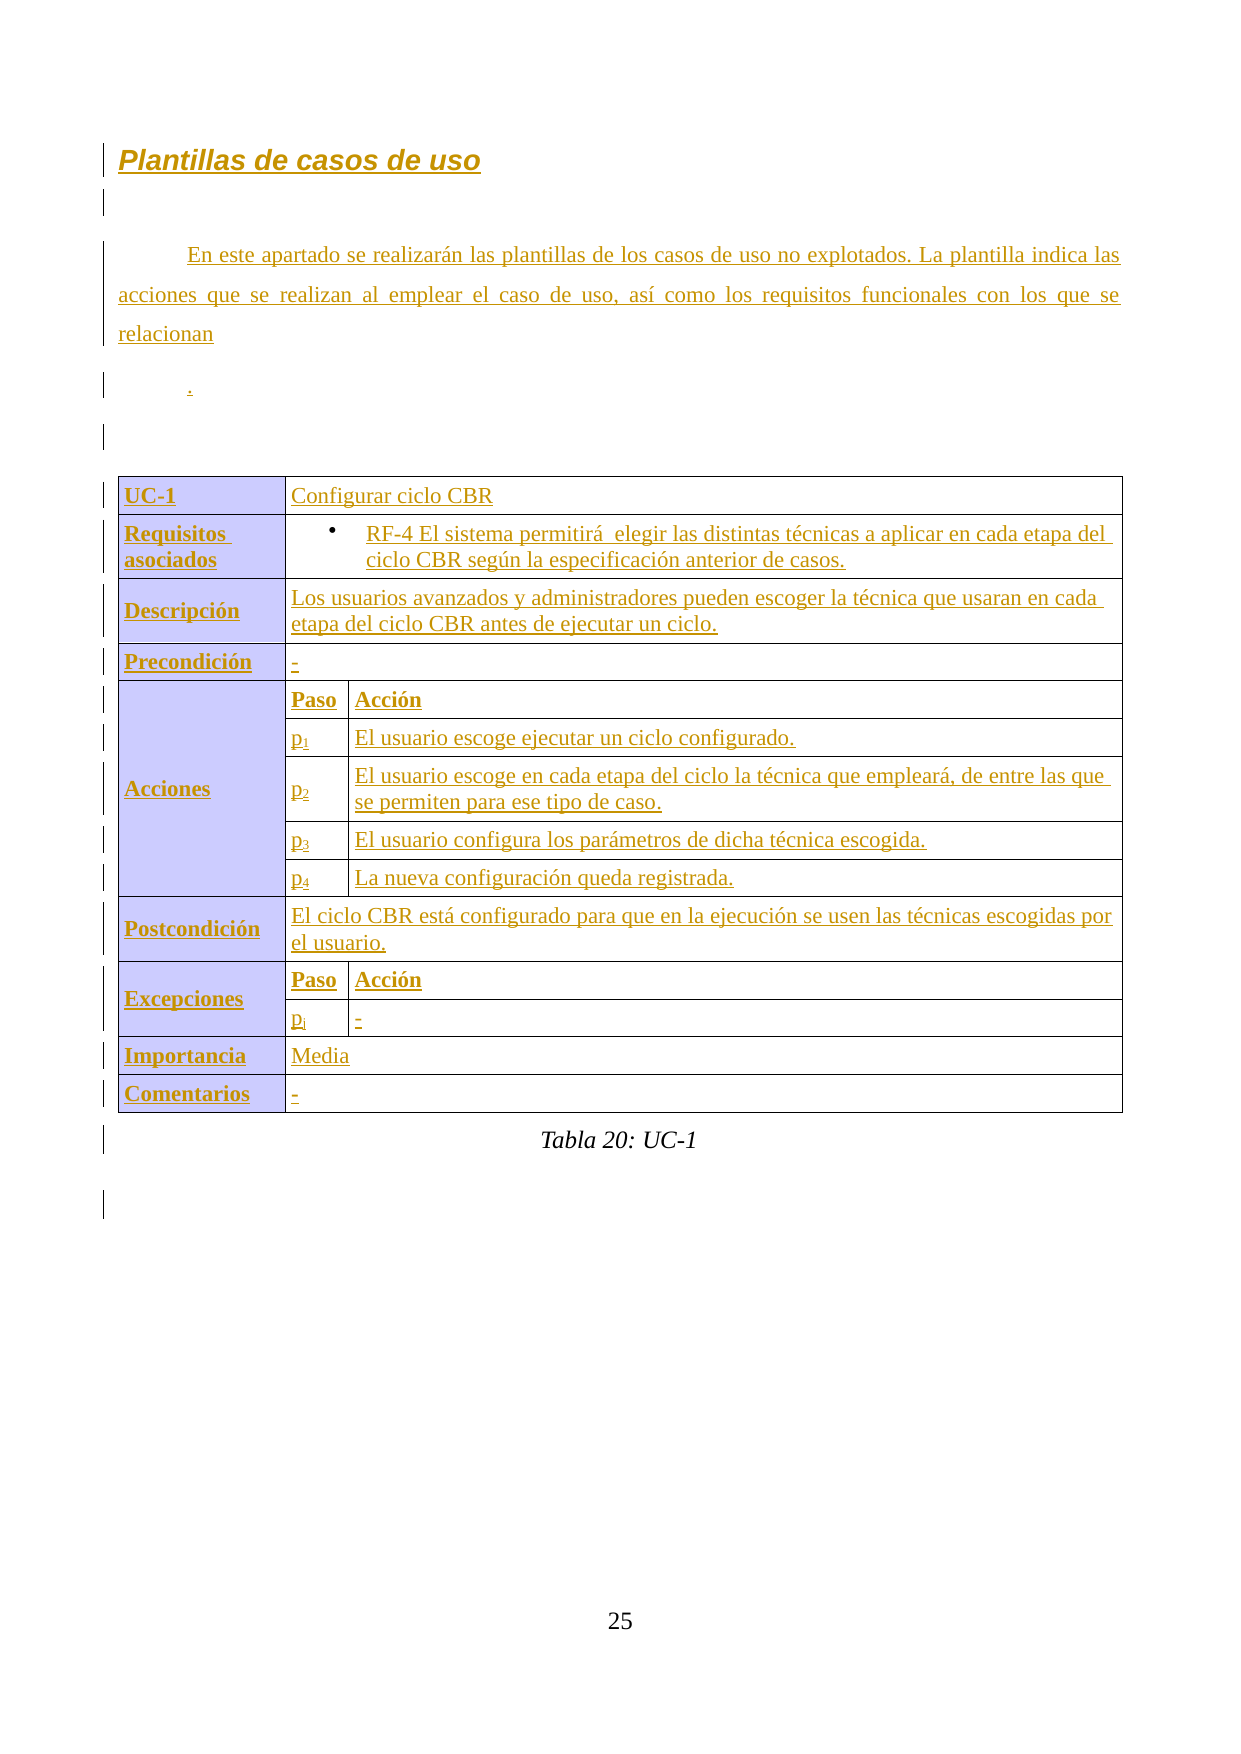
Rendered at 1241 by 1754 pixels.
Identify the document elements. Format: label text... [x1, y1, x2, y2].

table_cell p4 [286, 860, 348, 896]
table_cell p2 [286, 757, 348, 821]
table_header UC-1 [119, 477, 285, 514]
table_cell RF-4 El sistema permitirá elegir las distintas técnicas a aplicar en cada etapa del ciclo CBR según la especificación anterior de casos. [286, 515, 1122, 578]
table_cell Postcondición [119, 897, 285, 961]
table_cell Paso [286, 962, 348, 998]
table_cell - [349, 1000, 1122, 1036]
table_cell Descripción [119, 579, 285, 642]
table_cell - [286, 644, 1122, 680]
table_cell El usuario escoge en cada etapa del ciclo la técnica que empleará, de entre las que se permiten para ese tipo de caso. [349, 757, 1122, 821]
table_cell - [286, 1075, 1122, 1112]
table_cell Media [286, 1037, 1122, 1074]
table_header Configurar ciclo CBR [286, 477, 1122, 514]
table_cell El usuario configura los parámetros de dicha técnica escogida. [349, 822, 1122, 858]
table_cell pj [286, 1000, 348, 1036]
table_cell Acciones [119, 681, 285, 896]
table_cell La nueva configuración queda registrada. [349, 860, 1122, 896]
table_cell p3 [286, 822, 348, 858]
table_cell p1 [286, 719, 348, 756]
table_cell Acción [349, 681, 1122, 718]
table_cell El ciclo CBR está configurado para que en la ejecución se usen las técnicas escogidas por el usuario. [286, 897, 1122, 961]
table_cell Excepciones [119, 962, 285, 1036]
subtitle En este apartado se realizarán las plantillas de los casos de uso no explotados. La plantilla indica las acciones que se realizan al emplear el caso de uso, así como los requisitos funcionales con los que se relacionan [118, 241, 1122, 346]
table_cell Requisitos asociados [119, 515, 285, 578]
table_cell Precondición [119, 644, 285, 680]
subtitle Plantillas de casos de uso [118, 143, 1122, 177]
text Tabla 20: UC-1 [118, 1125, 1122, 1153]
table_cell Los usuarios avanzados y administradores pueden escoger la técnica que usaran en cada etapa del ciclo CBR antes de ejecutar un ciclo. [286, 579, 1122, 642]
table_cell El usuario escoge ejecutar un ciclo configurado. [349, 719, 1122, 756]
table_cell Comentarios [119, 1075, 285, 1112]
table_cell Acción [349, 962, 1122, 998]
subtitle . [118, 372, 1122, 398]
table_cell Importancia [119, 1037, 285, 1074]
table_cell Paso [286, 681, 348, 718]
